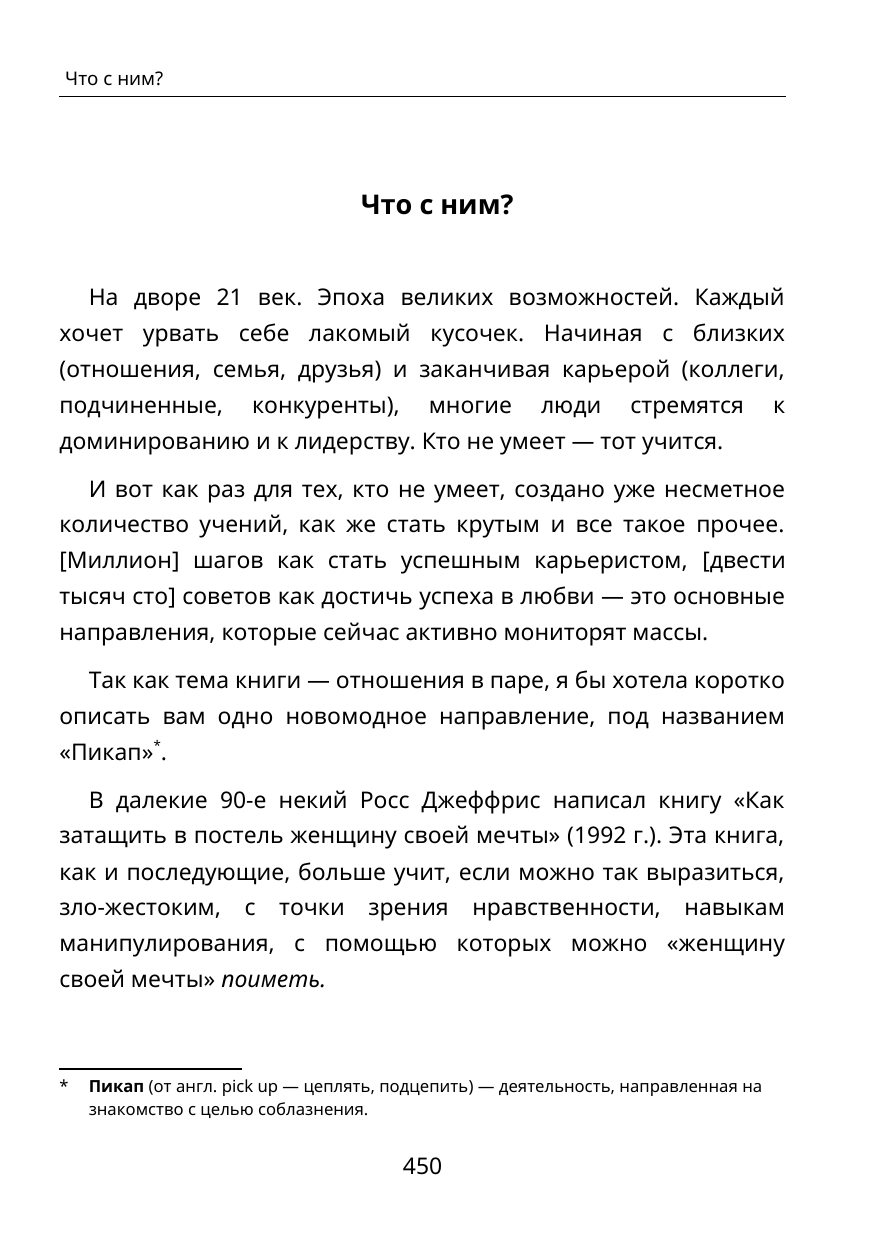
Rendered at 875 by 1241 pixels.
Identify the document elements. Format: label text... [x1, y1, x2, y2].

text Пикап (от англ. pick up — цеплять, подцепить) — деятельность, направленная на знакомство с целью соблазнения. [59, 1075, 786, 1120]
text На дворе 21 век. Эпоха великих возможностей. Каждый хочет урвать себе лакомый кусочек. Начиная с близких (отношения, семья, друзья) и заканчивая карьерой (коллеги, подчиненные, конкуренты), многие люди стремятся к доминированию и к лидерству. Кто не умеет — тот учится. [59, 281, 786, 456]
subtitle Что с ним? [59, 185, 786, 222]
text И вот как раз для тех, кто не умеет, создано уже несметное количество учений, как же стать крутым и все такое прочее. [Миллион] шагов как стать успешным карьеристом, [двести тысяч сто] советов как достичь успеха в любви — это основные направления, которые сейчас активно мониторят массы. [59, 472, 786, 647]
text В далекие 90-е некий Росс Джеффрис написал книгу «Как затащить в постель женщину своей мечты» (1992 г.). Эта книга, как и последующие, больше учит, если можно так выразиться, зло-жестоким, с точки зрения нравственности, навыкам манипулирования, с помощью которых можно «женщину своей мечты» поиметь. [59, 783, 786, 994]
text Так как тема книги — отношения в паре, я бы хотела коротко описать вам одно новомодное направление, под названием «Пикап». [59, 664, 786, 767]
